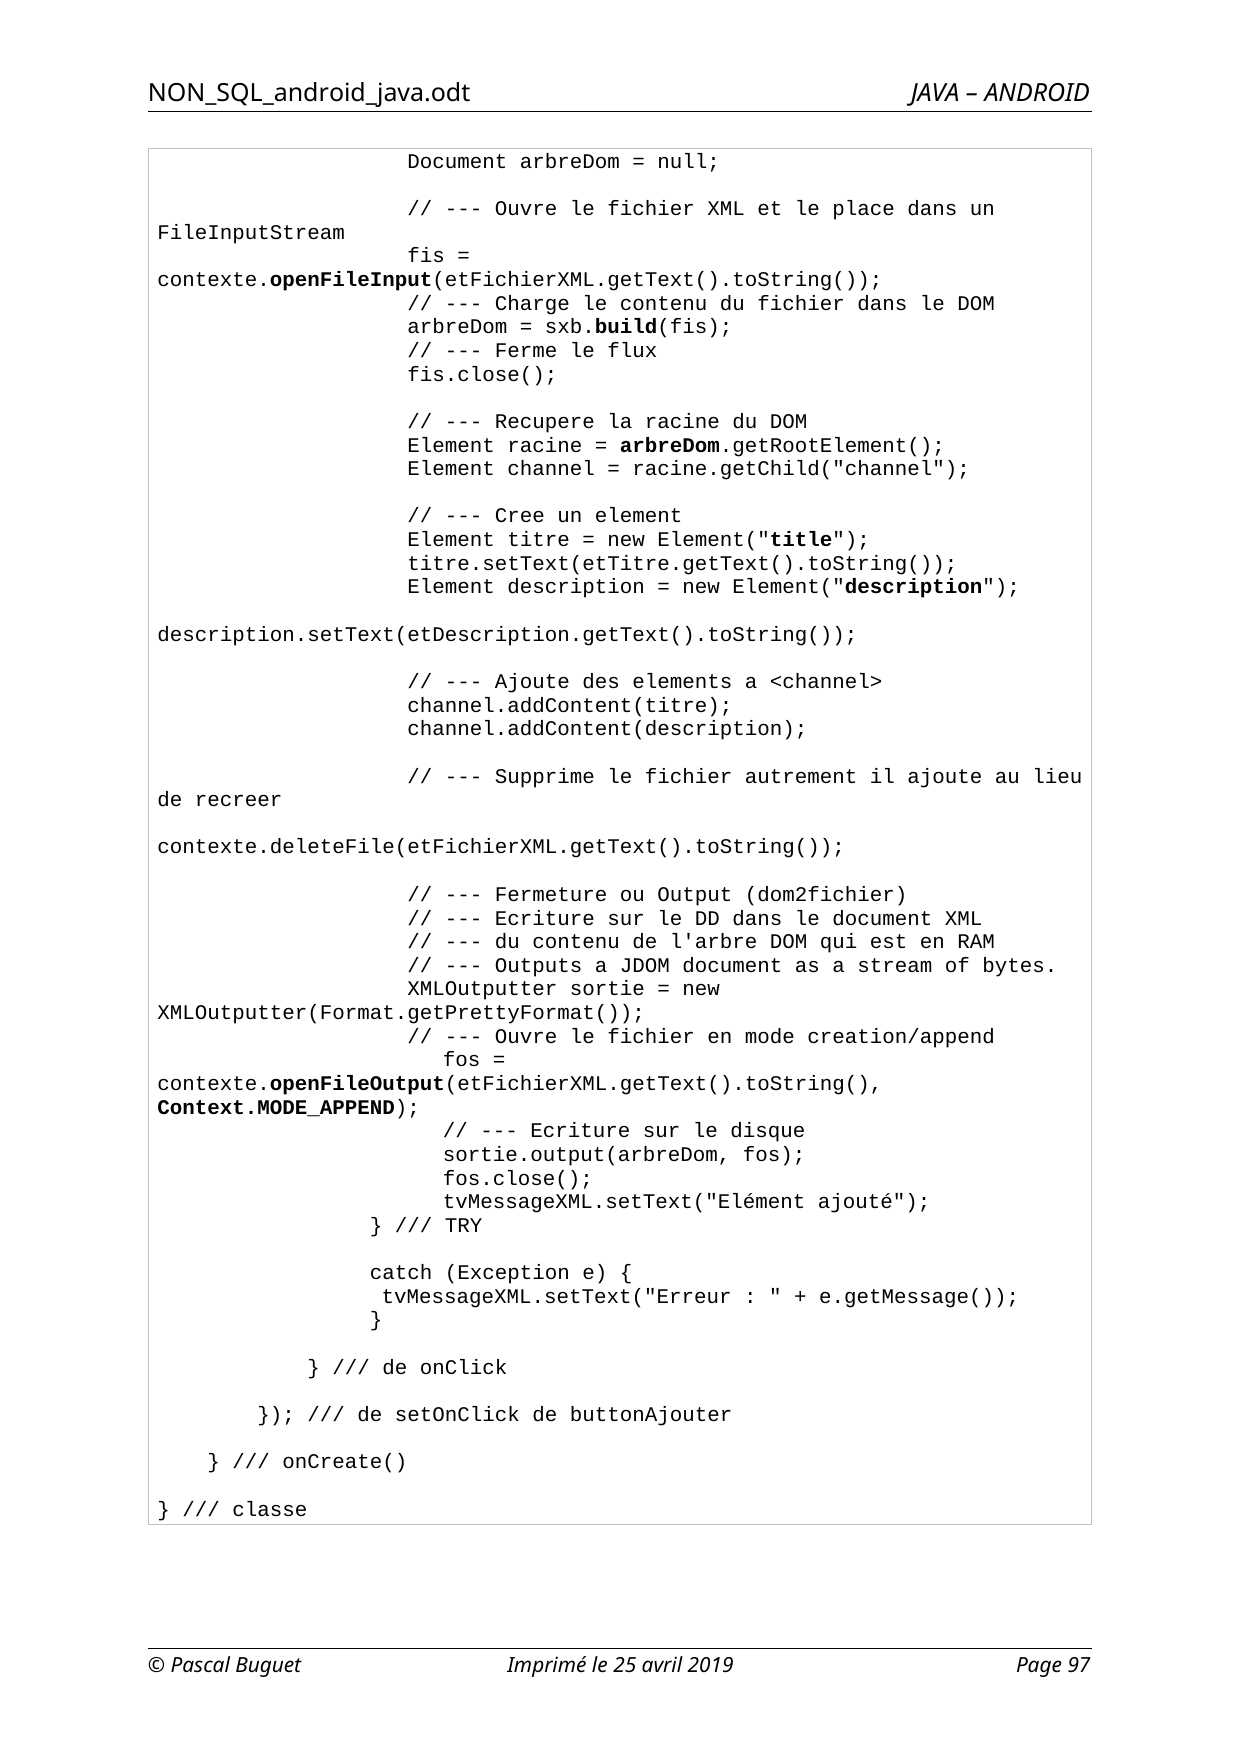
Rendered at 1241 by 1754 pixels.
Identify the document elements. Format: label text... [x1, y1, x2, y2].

text catch (Exception e) { [149, 1259, 1091, 1283]
text arbreDom = sxb.build(fis); [149, 313, 1091, 337]
text // --- Ouvre le fichier XML et le place dans un FileInputStream [149, 195, 1091, 242]
text // --- Recupere la racine du DOM [149, 408, 1091, 431]
text fis = contexte.openFileInput(etFichierXML.getText().toString()); [149, 242, 1091, 289]
text contexte.deleteFile(etFichierXML.getText().toString()); [149, 810, 1091, 857]
text // --- Charge le contenu du fichier dans le DOM [149, 289, 1091, 313]
text Element racine = arbreDom.getRootElement(); [149, 431, 1091, 455]
text tvMessageXML.setText("Erreur : " + e.getMessage()); [149, 1283, 1091, 1306]
text // --- Ajoute des elements a <channel> [149, 668, 1091, 692]
text XMLOutputter sortie = new XMLOutputter(Format.getPrettyFormat()); [149, 975, 1091, 1023]
text Element titre = new Element("title"); [149, 526, 1091, 550]
text // --- Outputs a JDOM document as a stream of bytes. [149, 952, 1091, 975]
text } /// TRY [149, 1212, 1091, 1235]
text fis.close(); [149, 361, 1091, 384]
text // --- Supprime le fichier autrement il ajoute au lieu de recreer [149, 762, 1091, 810]
text // --- Ecriture sur le DD dans le document XML [149, 904, 1091, 928]
text Element channel = racine.getChild("channel"); [149, 455, 1091, 479]
text channel.addContent(titre); [149, 692, 1091, 715]
text // --- Ecriture sur le disque [149, 1117, 1091, 1141]
text fos.close(); [149, 1164, 1091, 1188]
text // --- Ouvre le fichier en mode creation/append [149, 1023, 1091, 1046]
text } [149, 1306, 1091, 1330]
text } /// de onClick [149, 1354, 1091, 1377]
text tvMessageXML.setText("Elément ajouté"); [149, 1188, 1091, 1212]
text Element description = new Element("description"); [149, 573, 1091, 597]
text Document arbreDom = null; [149, 149, 1091, 171]
text // --- Cree un element [149, 502, 1091, 526]
text // --- Ferme le flux [149, 337, 1091, 361]
text description.setText(etDescription.getText().toString()); [149, 597, 1091, 644]
text } /// onCreate() [149, 1448, 1091, 1472]
text // --- Fermeture ou Output (dom2fichier) [149, 881, 1091, 904]
text sortie.output(arbreDom, fos); [149, 1141, 1091, 1164]
text } /// classe [149, 1496, 1091, 1524]
text // --- du contenu de l'arbre DOM qui est en RAM [149, 928, 1091, 952]
text fos = contexte.openFileOutput(etFichierXML.getText().toString(), Context.MODE_APPEND); [149, 1046, 1091, 1117]
text }); /// de setOnClick de buttonAjouter [149, 1401, 1091, 1424]
text titre.setText(etTitre.getText().toString()); [149, 550, 1091, 573]
text channel.addContent(description); [149, 715, 1091, 739]
